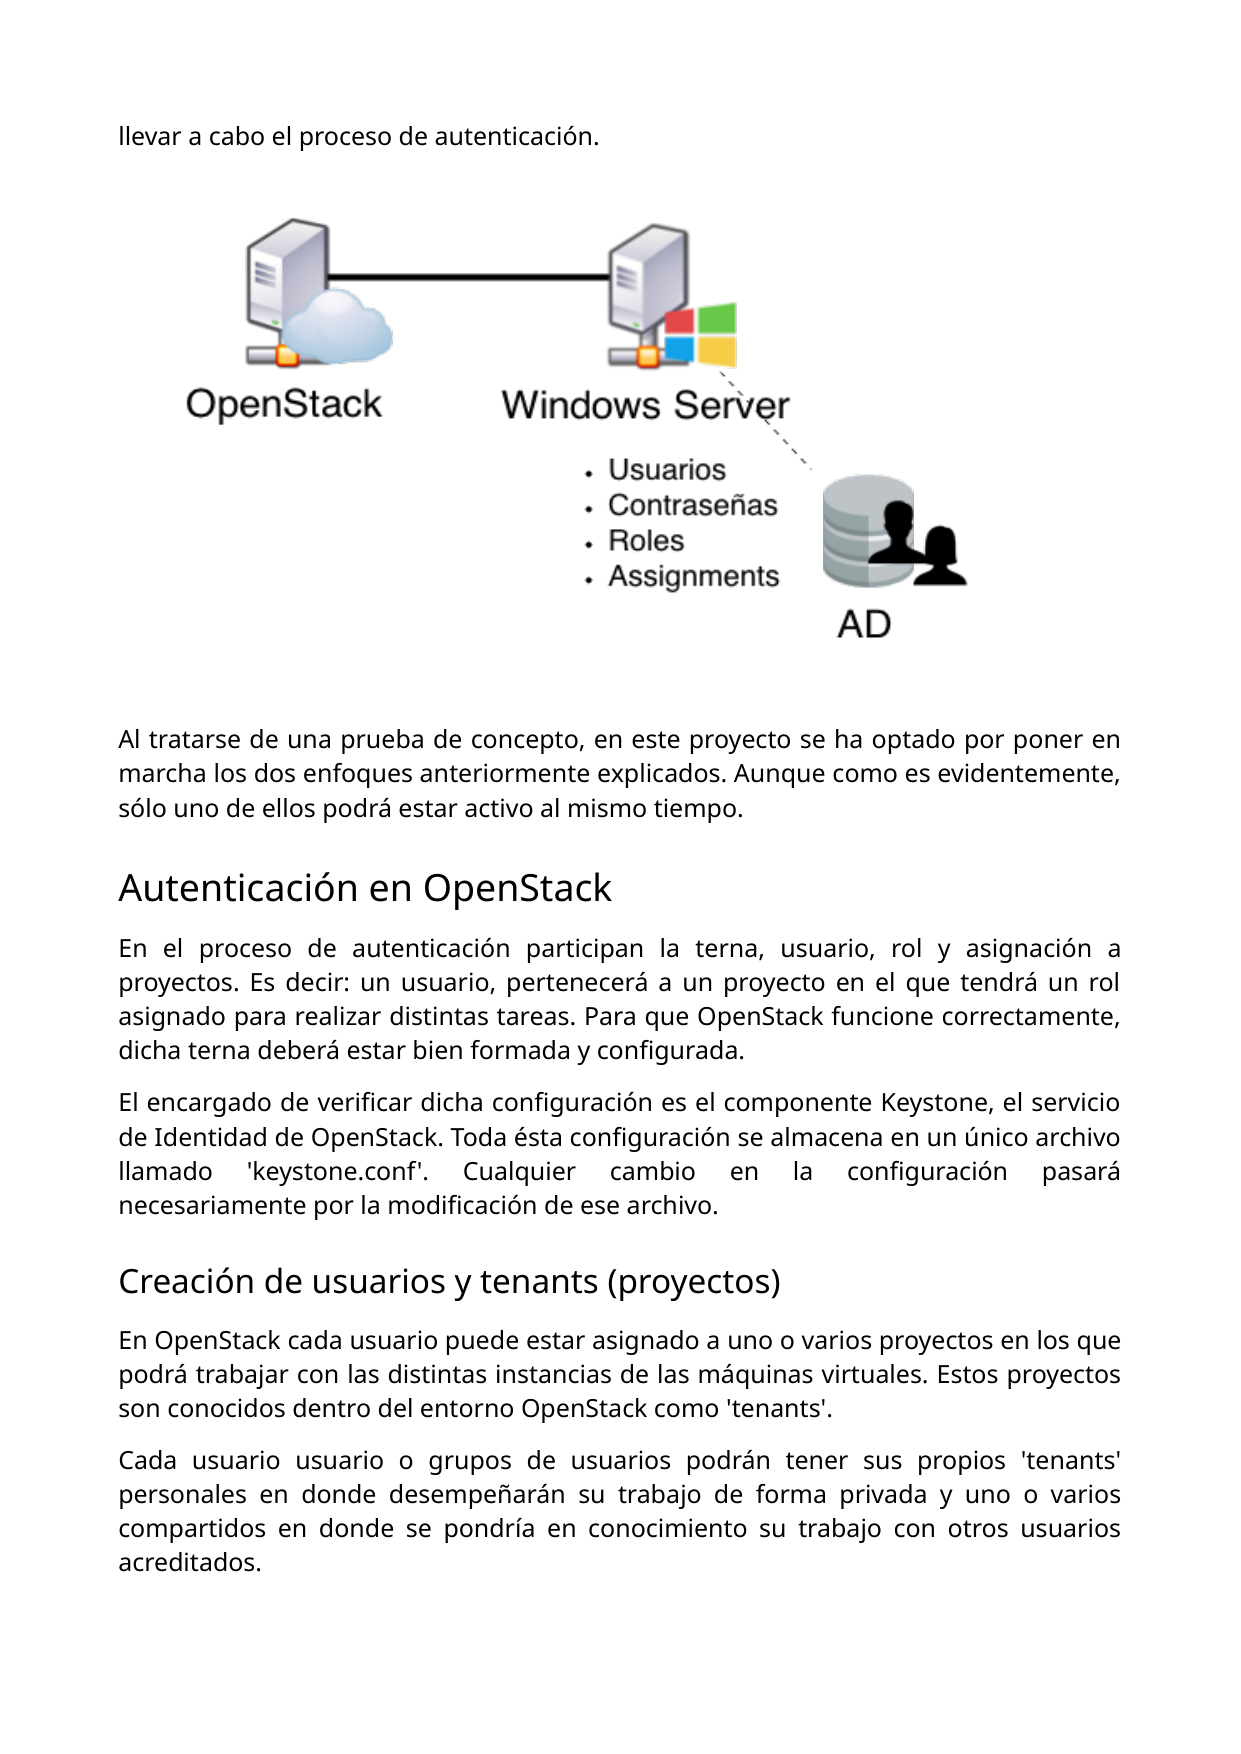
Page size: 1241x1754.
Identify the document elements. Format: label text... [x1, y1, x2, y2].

subtitle Creación de usuarios y tenants (proyectos) [118, 1258, 1122, 1304]
text En el proceso de autenticación participan la terna, usuario, rol y asignación a proyectos. Es decir: un usuario, pertenecerá a un proyecto en el que tendrá un rol asignado para realizar distintas tareas. Para que OpenStack funcione correctamente, dicha terna deberá estar bien formada y configurada. [118, 931, 1122, 1067]
picture [154, 164, 1086, 670]
text Al tratarse de una prueba de concepto, en este proyecto se ha optado por poner en marcha los dos enfoques anteriormente explicados. Aunque como es evidentemente, sólo uno de ellos podrá estar activo al mismo tiempo. [118, 722, 1122, 824]
text El encargado de verificar dicha configuración es el componente Keystone, el servicio de Identidad de OpenStack. Toda ésta configuración se almacena en un único archivo llamado 'keystone.conf'. Cualquier cambio en la configuración pasará necesariamente por la modificación de ese archivo. [118, 1085, 1122, 1221]
text llevar a cabo el proceso de autenticación. [118, 118, 1122, 152]
text Cada usuario usuario o grupos de usuarios podrán tener sus propios 'tenants' personales en donde desempeñarán su trabajo de forma privada y uno o varios compartidos en donde se pondría en conocimiento su trabajo con otros usuarios acreditados. [118, 1442, 1122, 1579]
text En OpenStack cada usuario puede estar asignado a uno o varios proyectos en los que podrá trabajar con las distintas instancias de las máquinas virtuales. Estos proyectos son conocidos dentro del entorno OpenStack como 'tenants'. [118, 1322, 1122, 1424]
subtitle Autenticación en OpenStack [118, 861, 1122, 912]
